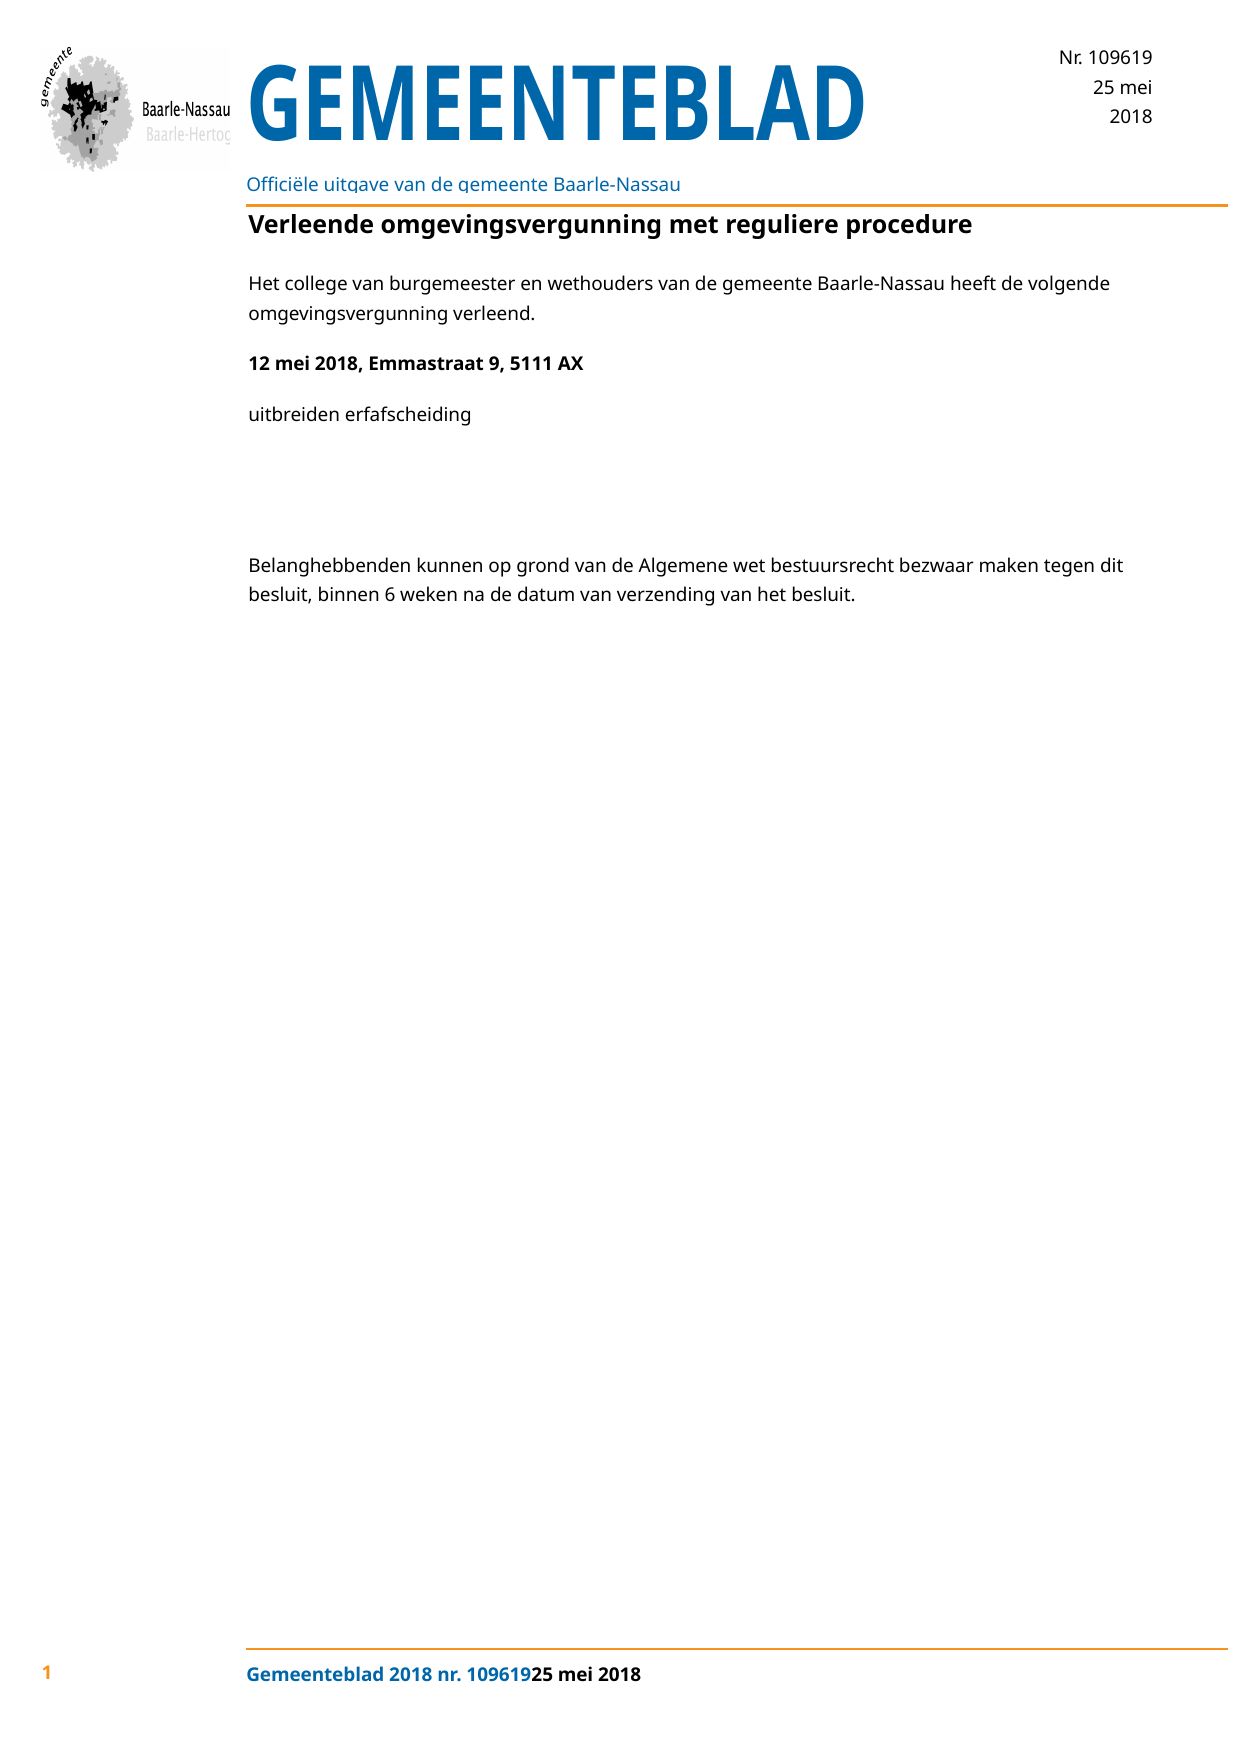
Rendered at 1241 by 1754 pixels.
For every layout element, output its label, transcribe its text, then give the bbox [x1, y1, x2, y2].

text Het college van burgemeester en wethouders van de gemeente Baarle-Nassau heeft de volgende omgevingsvergunning verleend. [248, 270, 1152, 326]
text Belanghebbenden kunnen op grond van de Algemene wet bestuursrecht bezwaar maken tegen dit besluit, binnen 6 weken na de datum van verzending van het besluit. [248, 552, 1152, 607]
text 12 mei 2018, Emmastraat 9, 5111 AX [248, 350, 1152, 376]
picture [41, 47, 231, 172]
text uitbreiden erfafscheiding [248, 401, 1152, 426]
text Verleende omgevingsvergunning met reguliere procedure [248, 207, 1152, 241]
